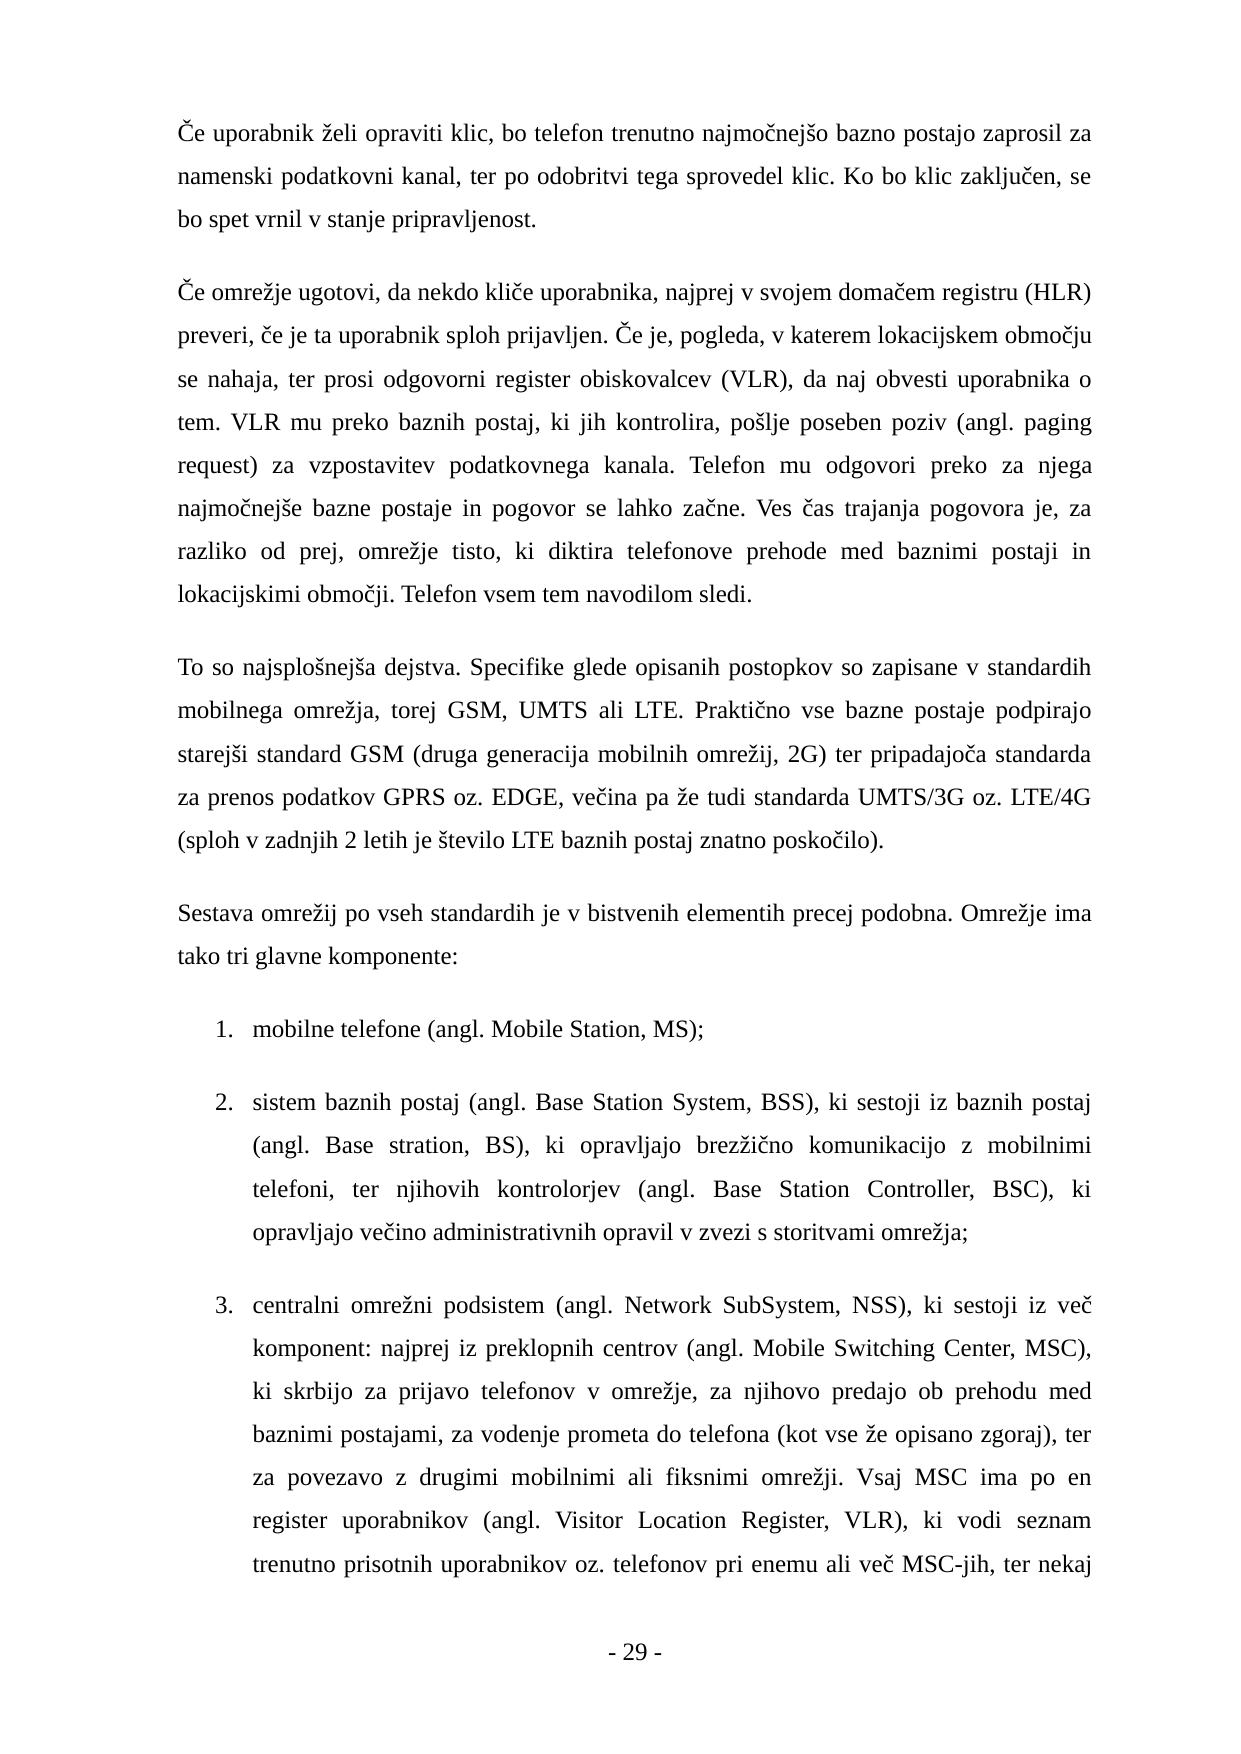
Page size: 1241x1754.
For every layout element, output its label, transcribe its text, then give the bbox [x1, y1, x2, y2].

list mobilne telefone (angl. Mobile Station, MS); [215, 1014, 1093, 1043]
text To so najsplošnejša dejstva. Specifike glede opisanih postopkov so zapisane v standardih mobilnega omrežja, torej GSM, UMTS ali LTE. Praktično vse bazne postaje podpirajo starejši standard GSM (druga generacija mobilnih omrežij, 2G) ter pripadajoča standarda za prenos podatkov GPRS oz. EDGE, večina pa že tudi standarda UMTS/3G oz. LTE/4G (sploh v zadnjih 2 letih je število LTE baznih postaj znatno poskočilo). [177, 652, 1093, 854]
text Če omrežje ugotovi, da nekdo kliče uporabnika, najprej v svojem domačem registru (HLR) preveri, če je ta uporabnik sploh prijavljen. Če je, pogleda, v katerem lokacijskem območju se nahaja, ter prosi odgovorni register obiskovalcev (VLR), da naj obvesti uporabnika o tem. VLR mu preko baznih postaj, ki jih kontrolira, pošlje poseben poziv (angl. paging request) za vzpostavitev podatkovnega kanala. Telefon mu odgovori preko za njega najmočnejše bazne postaje in pogovor se lahko začne. Ves čas trajanja pogovora je, za razliko od prej, omrežje tisto, ki diktira telefonove prehode med baznimi postaji in lokacijskimi območji. Telefon vsem tem navodilom sledi. [177, 277, 1093, 608]
text Sestava omrežij po vseh standardih je v bistvenih elementih precej podobna. Omrežje ima tako tri glavne komponente: [177, 898, 1093, 970]
list centralni omrežni podsistem (angl. Network SubSystem, NSS), ki sestoji iz več komponent: najprej iz preklopnih centrov (angl. Mobile Switching Center, MSC), ki skrbijo za prijavo telefonov v omrežje, za njihovo predajo ob prehodu med baznimi postajami, za vodenje prometa do telefona (kot vse že opisano zgoraj), ter za povezavo z drugimi mobilnimi ali fiksnimi omrežji. Vsaj MSC ima po en register uporabnikov (angl. Visitor Location Register, VLR), ki vodi seznam trenutno prisotnih uporabnikov oz. telefonov pri enemu ali več MSC-jih, ter nekaj [215, 1290, 1093, 1577]
text Če uporabnik želi opraviti klic, bo telefon trenutno najmočnejšo bazno postajo zaprosil za namenski podatkovni kanal, ter po odobritvi tega sprovedel klic. Ko bo klic zaključen, se bo spet vrnil v stanje pripravljenost. [177, 118, 1093, 233]
list sistem baznih postaj (angl. Base Station System, BSS), ki sestoji iz baznih postaj (angl. Base stration, BS), ki opravljajo brezžično komunikacijo z mobilnimi telefoni, ter njihovih kontrolorjev (angl. Base Station Controller, BSC), ki opravljajo večino administrativnih opravil v zvezi s storitvami omrežja; [215, 1087, 1093, 1246]
